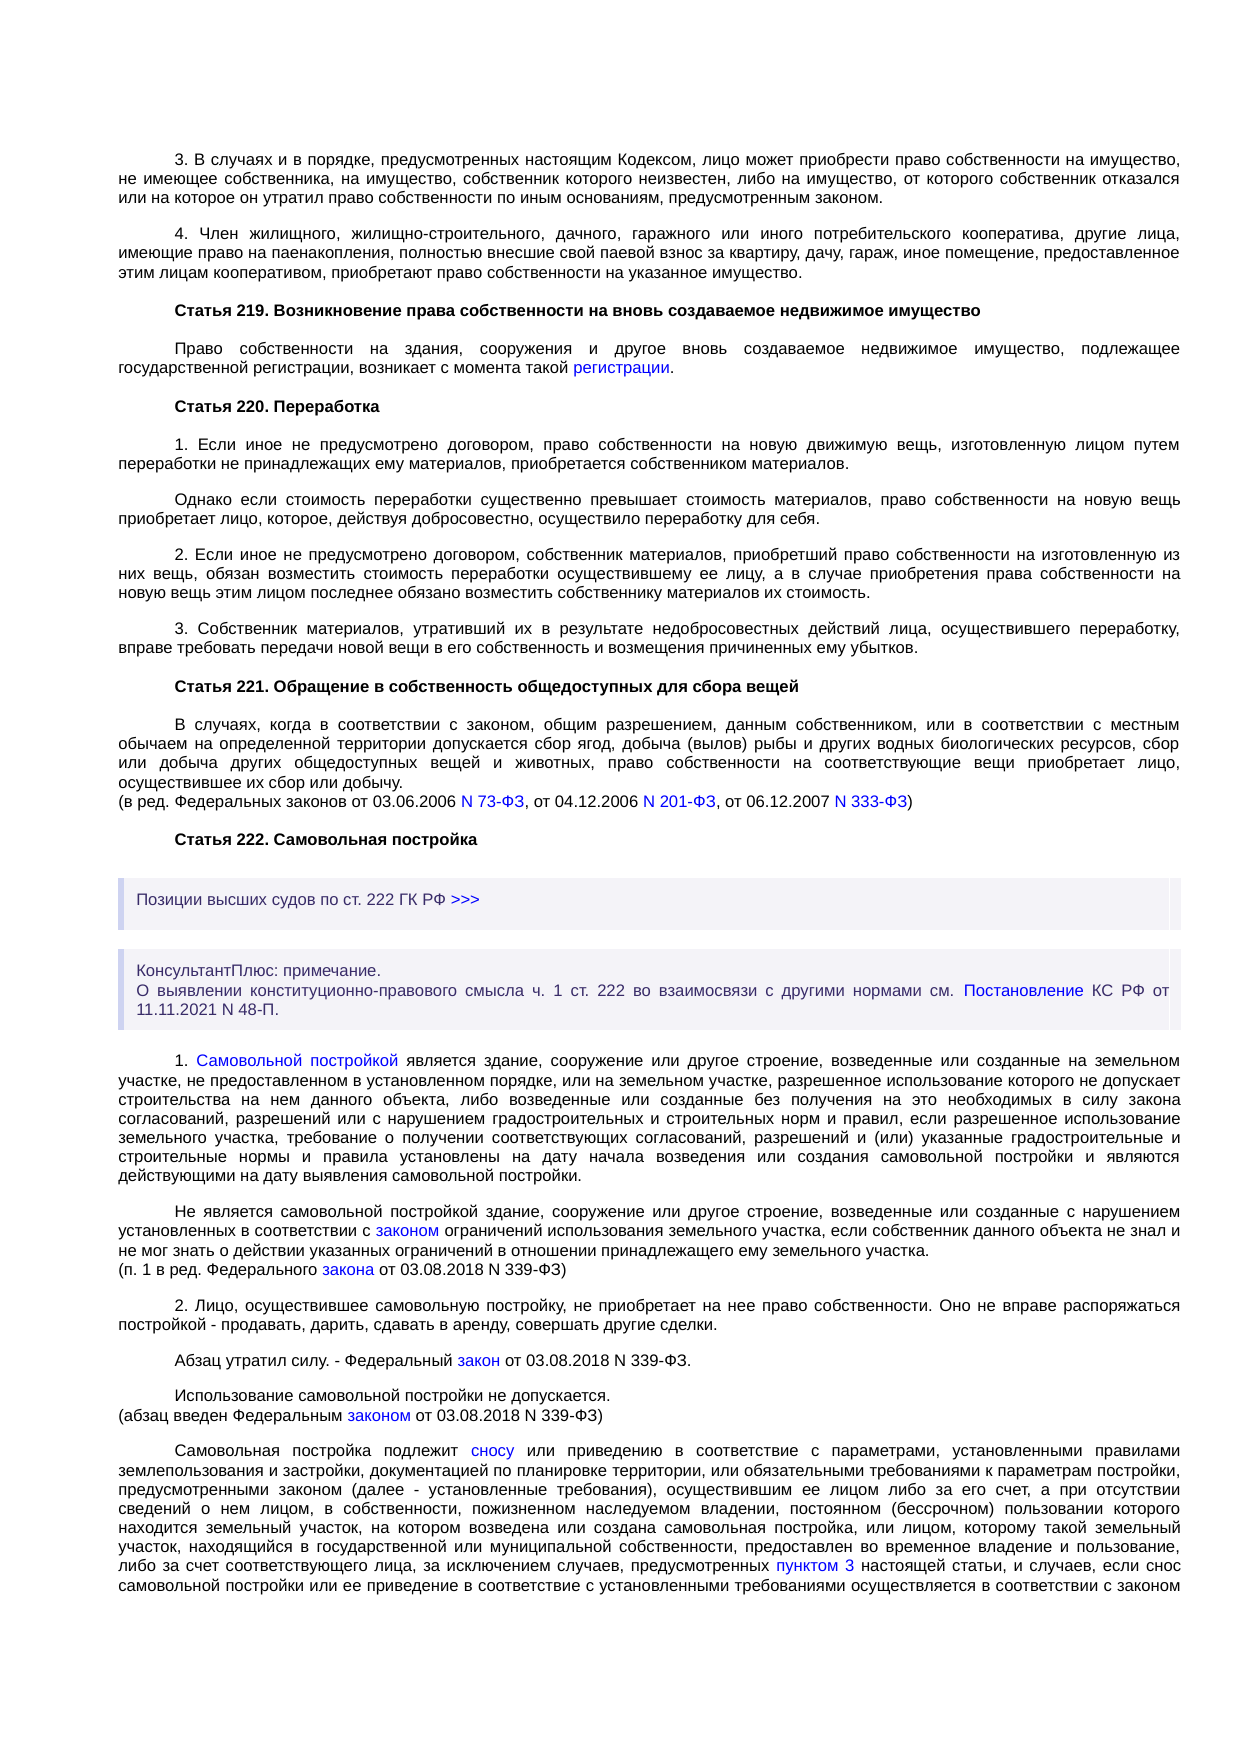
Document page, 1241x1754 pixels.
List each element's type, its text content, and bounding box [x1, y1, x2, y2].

text Использование самовольной постройки не допускается. [118, 1386, 1181, 1405]
text В случаях, когда в соответствии с законом, общим разрешением, данным собственником, или в соответствии с местным обычаем на определенной территории допускается сбор ягод, добыча (вылов) рыбы и других водных биологических ресурсов, сбор или добыча других общедоступных вещей и животных, право собственности на соответствующие вещи приобретает лицо, осуществившее их сбор или добычу. [118, 715, 1181, 792]
text 3. В случаях и в порядке, предусмотренных настоящим Кодексом, лицо может приобрести право собственности на имущество, не имеющее собственника, на имущество, собственник которого неизвестен, либо на имущество, от которого собственник отказался или на которое он утратил право собственности по иным основаниям, предусмотренным законом. [118, 150, 1181, 207]
table_header [118, 878, 124, 930]
text 2. Лицо, осуществившее самовольную постройку, не приобретает на нее право собственности. Оно не вправе распоряжаться постройкой - продавать, дарить, сдавать в аренду, совершать другие сделки. [118, 1295, 1181, 1334]
table_header [124, 949, 136, 1030]
text 4. Член жилищного, жилищно-строительного, дачного, гаражного или иного потребительского кооператива, другие лица, имеющие право на паенакопления, полностью внесшие свой паевой взнос за квартиру, дачу, гараж, иное помещение, предоставленное этим лицам кооперативом, приобретают право собственности на указанное имущество. [118, 224, 1181, 282]
table_header Позиции высших судов по ст. 222 ГК РФ >>> [136, 878, 1169, 930]
subtitle Статья 220. Переработка [118, 397, 1181, 416]
table_header [124, 878, 136, 930]
text Право собственности на здания, сооружения и другое вновь создаваемое недвижимое имущество, подлежащее государственной регистрации, возникает с момента такой регистрации. [118, 339, 1181, 377]
text 1. Если иное не предусмотрено договором, право собственности на новую движимую вещь, изготовленную лицом путем переработки не принадлежащих ему материалов, приобретается собственником материалов. [118, 435, 1181, 473]
text 1. Самовольной постройкой является здание, сооружение или другое строение, возведенные или созданные на земельном участке, не предоставленном в установленном порядке, или на земельном участке, разрешенное использование которого не допускает строительства на нем данного объекта, либо возведенные или созданные без получения на это необходимых в силу закона согласований, разрешений или с нарушением градостроительных и строительных норм и правил, если разрешенное использование земельного участка, требование о получении соответствующих согласований, разрешений и (или) указанные градостроительные и строительные нормы и правила установлены на дату начала возведения или создания самовольной постройки и являются действующими на дату выявления самовольной постройки. [118, 1051, 1181, 1185]
subtitle Статья 222. Самовольная постройка [118, 830, 1181, 849]
subtitle Статья 221. Обращение в собственность общедоступных для сбора вещей [118, 677, 1181, 696]
text Однако если стоимость переработки существенно превышает стоимость материалов, право собственности на новую вещь приобретает лицо, которое, действуя добросовестно, осуществило переработку для себя. [118, 490, 1181, 528]
text Самовольная постройка подлежит сносу или приведению в соответствие с параметрами, установленными правилами землепользования и застройки, документацией по планировке территории, или обязательными требованиями к параметрам постройки, предусмотренными законом (далее - установленные требования), осуществившим ее лицом либо за его счет, а при отсутствии сведений о нем лицом, в собственности, пожизненном наследуемом владении, постоянном (бессрочном) пользовании которого находится земельный участок, на котором возведена или создана самовольная постройка, или лицом, которому такой земельный участок, находящийся в государственной или муниципальной собственности, предоставлен во временное владение и пользование, либо за счет соответствующего лица, за исключением случаев, предусмотренных пунктом 3 настоящей статьи, и случаев, если снос самовольной постройки или ее приведение в соответствие с установленными требованиями осуществляется в соответствии с законом [118, 1441, 1181, 1594]
text 2. Если иное не предусмотрено договором, собственник материалов, приобретший право собственности на изготовленную из них вещь, обязан возместить стоимость переработки осуществившему ее лицу, а в случае приобретения права собственности на новую вещь этим лицом последнее обязано возместить собственнику материалов их стоимость. [118, 545, 1181, 602]
text (в ред. Федеральных законов от 03.06.2006 N 73-ФЗ, от 04.12.2006 N 201-ФЗ, от 06.12.2007 N 333-ФЗ) [118, 792, 1181, 811]
text (абзац введен Федеральным законом от 03.08.2018 N 339-ФЗ) [118, 1405, 1181, 1424]
text (п. 1 в ред. Федерального закона от 03.08.2018 N 339-ФЗ) [118, 1259, 1181, 1279]
text Абзац утратил силу. - Федеральный закон от 03.08.2018 N 339-ФЗ. [118, 1350, 1181, 1369]
table_header [1170, 878, 1181, 930]
table_header КонсультантПлюс: примечание. О выявлении конституционно-правового смысла ч. 1 ст. 222 во взаимосвязи с другими нормами см. Постановление КС РФ от 11.11.2021 N 48-П. [136, 949, 1169, 1030]
subtitle Статья 219. Возникновение права собственности на вновь создаваемое недвижимое имущество [118, 301, 1181, 320]
table_header [1170, 949, 1181, 1030]
table_header [118, 949, 124, 1030]
text Не является самовольной постройкой здание, сооружение или другое строение, возведенные или созданные с нарушением установленных в соответствии с законом ограничений использования земельного участка, если собственник данного объекта не знал и не мог знать о действии указанных ограничений в отношении принадлежащего ему земельного участка. [118, 1202, 1181, 1259]
text 3. Собственник материалов, утративший их в результате недобросовестных действий лица, осуществившего переработку, вправе требовать передачи новой вещи в его собственность и возмещения причиненных ему убытков. [118, 619, 1181, 657]
